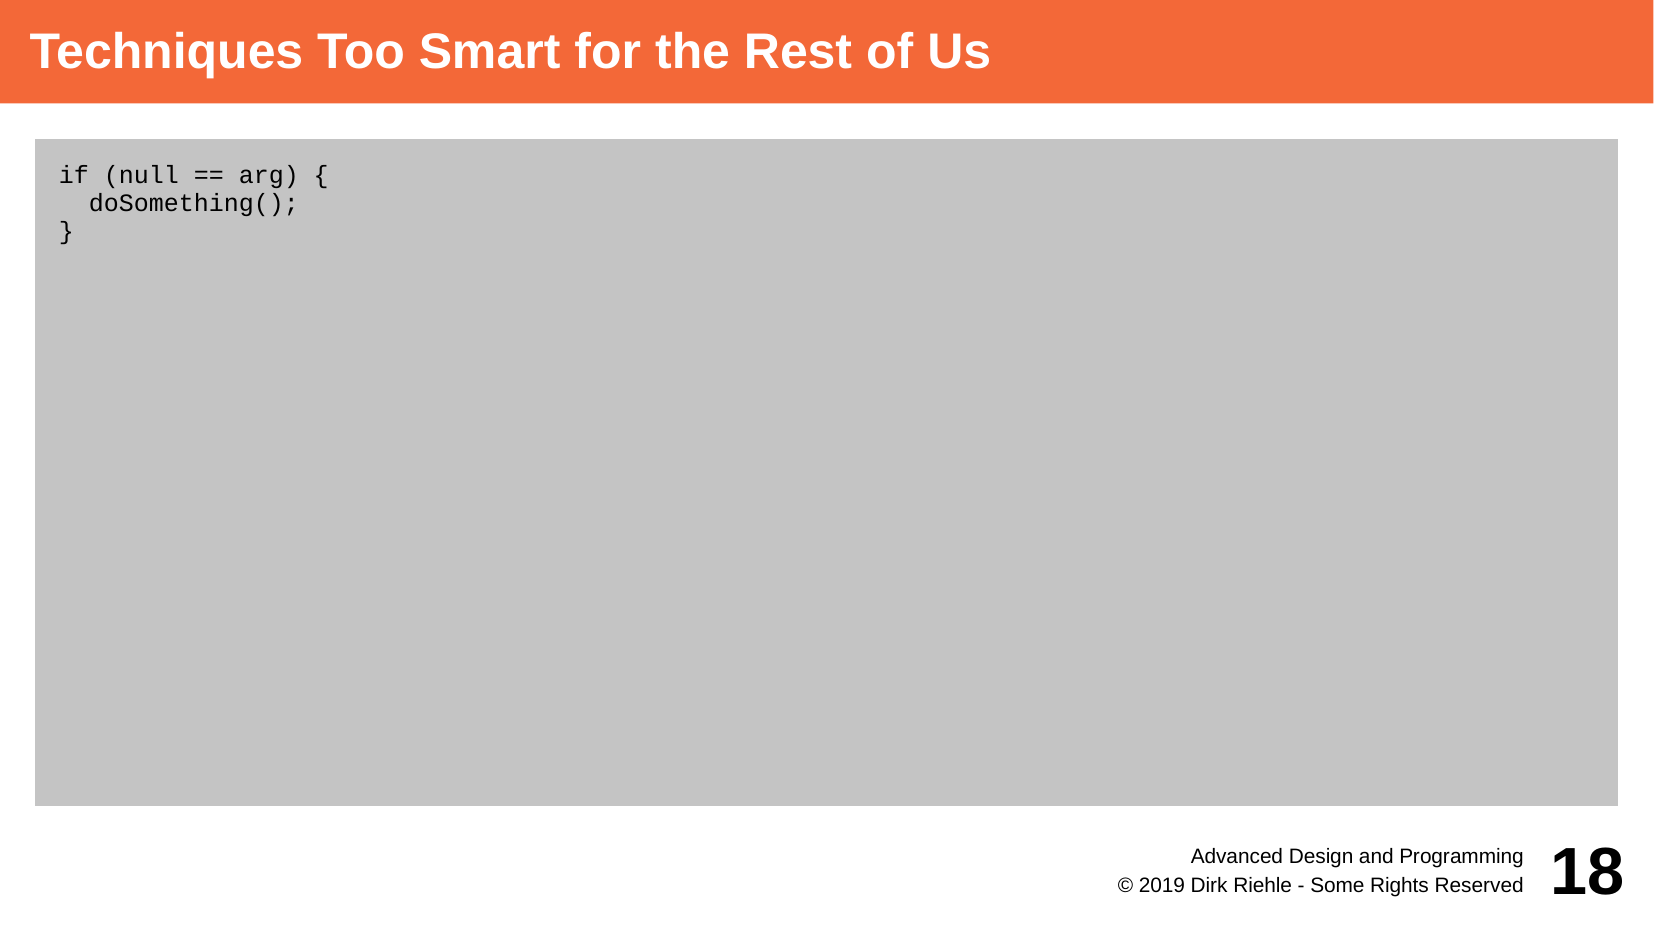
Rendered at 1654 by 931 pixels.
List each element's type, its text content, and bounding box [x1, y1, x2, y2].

list if (null == arg) { doSomething(); } [29, 132, 1625, 813]
title Techniques Too Smart for the Rest of Us [0, 0, 1654, 104]
